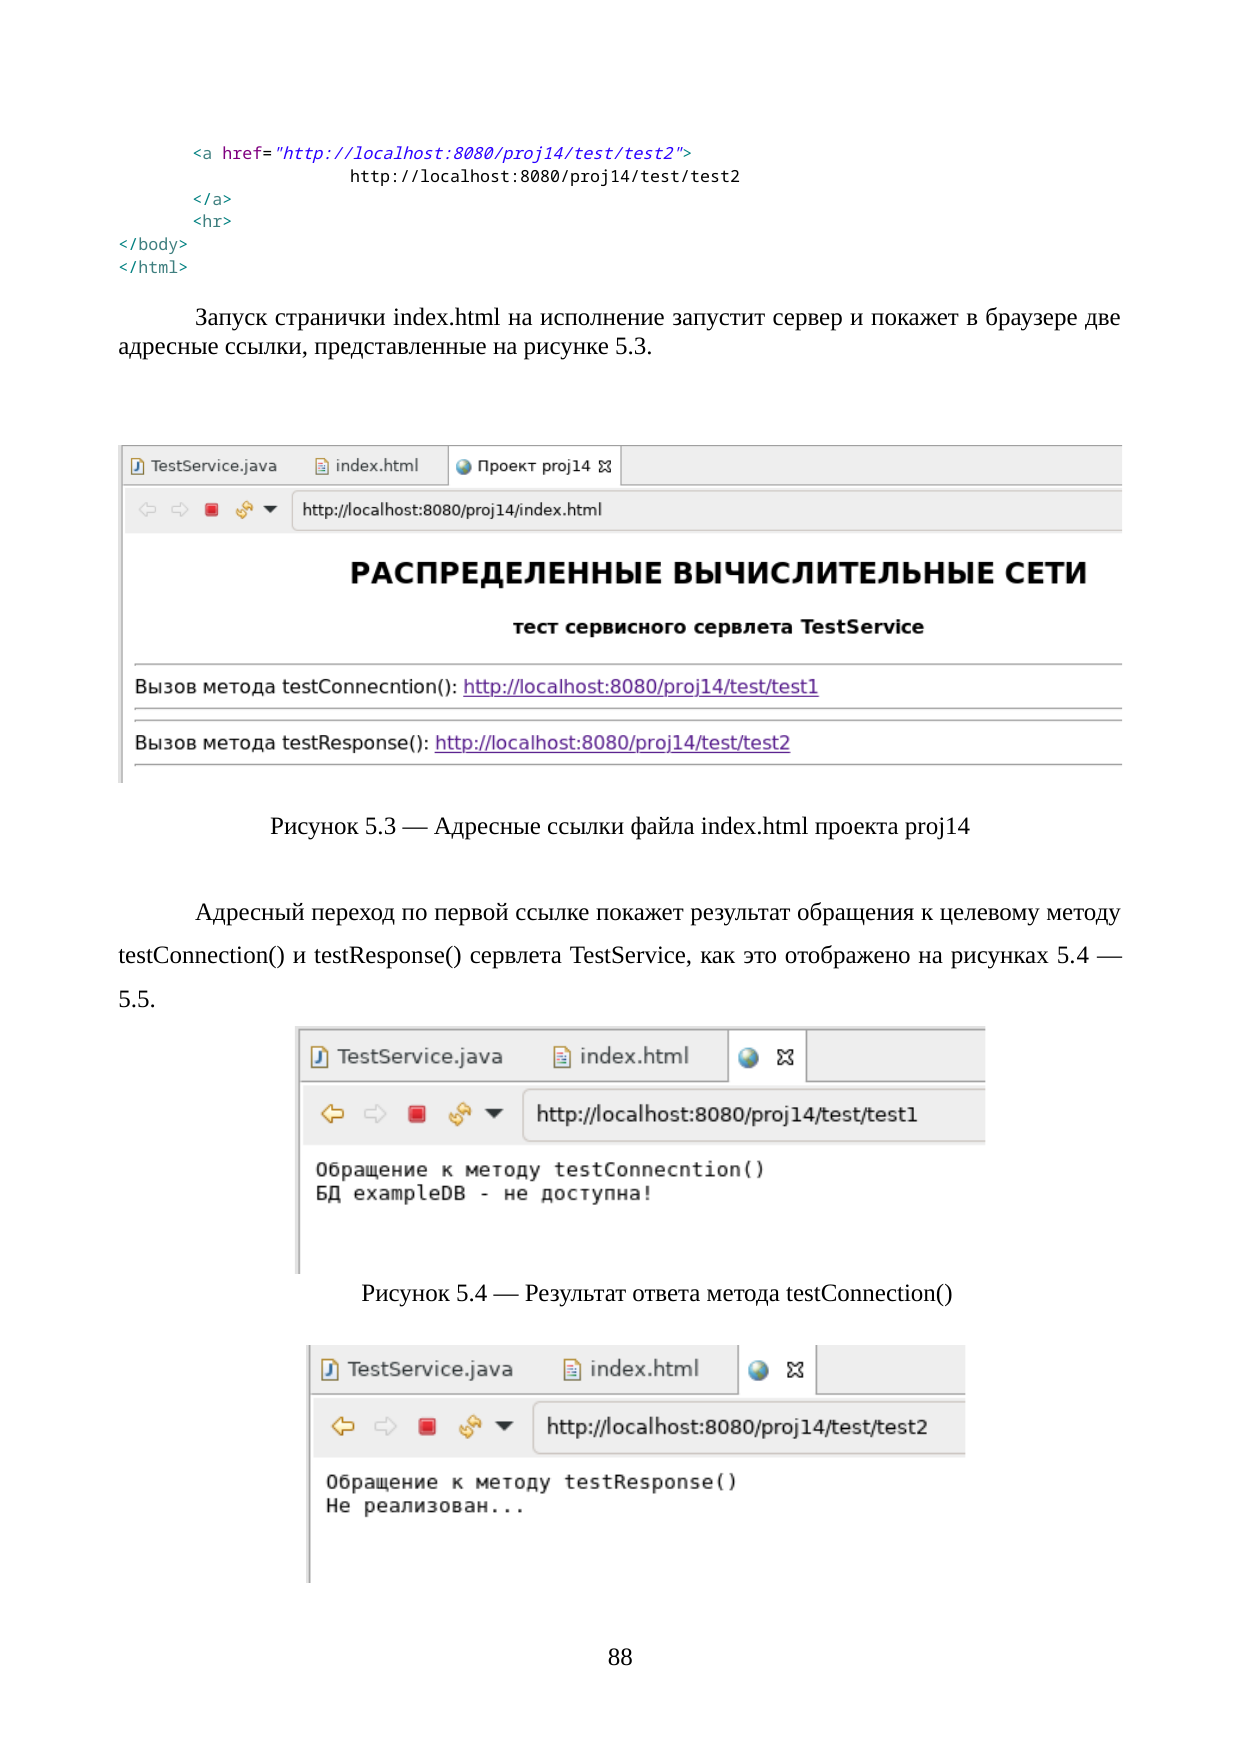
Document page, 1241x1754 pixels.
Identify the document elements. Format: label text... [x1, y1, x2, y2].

text http://localhost:8080/proj14/test/test2 [118, 164, 1122, 187]
picture [118, 445, 1123, 783]
text </html> [118, 255, 1122, 278]
picture [306, 1345, 966, 1583]
text Адресный переход по первой ссылке покажет результат обращения к целевому методу testConnection() и testResponse() сервлета TestService, как это отображено на рисунках 5.4 — 5.5. [118, 897, 1122, 1012]
picture [294, 1026, 986, 1274]
text <hr> [118, 210, 1122, 233]
text <a href="http://localhost:8080/proj14/test/test2"> [118, 142, 1122, 164]
text Рисунок 5.3 — Адресные ссылки файла index.html проекта proj14 [118, 811, 1122, 840]
text Рисунок 5.4 — Результат ответа метода testConnection() [118, 1274, 1122, 1307]
text </a> [118, 187, 1122, 210]
text </body> [118, 233, 1122, 255]
text Запуск странички index.html на исполнение запустит сервер и покажет в браузере две адресные ссылки, представленные на рисунке 5.3. [118, 302, 1122, 359]
